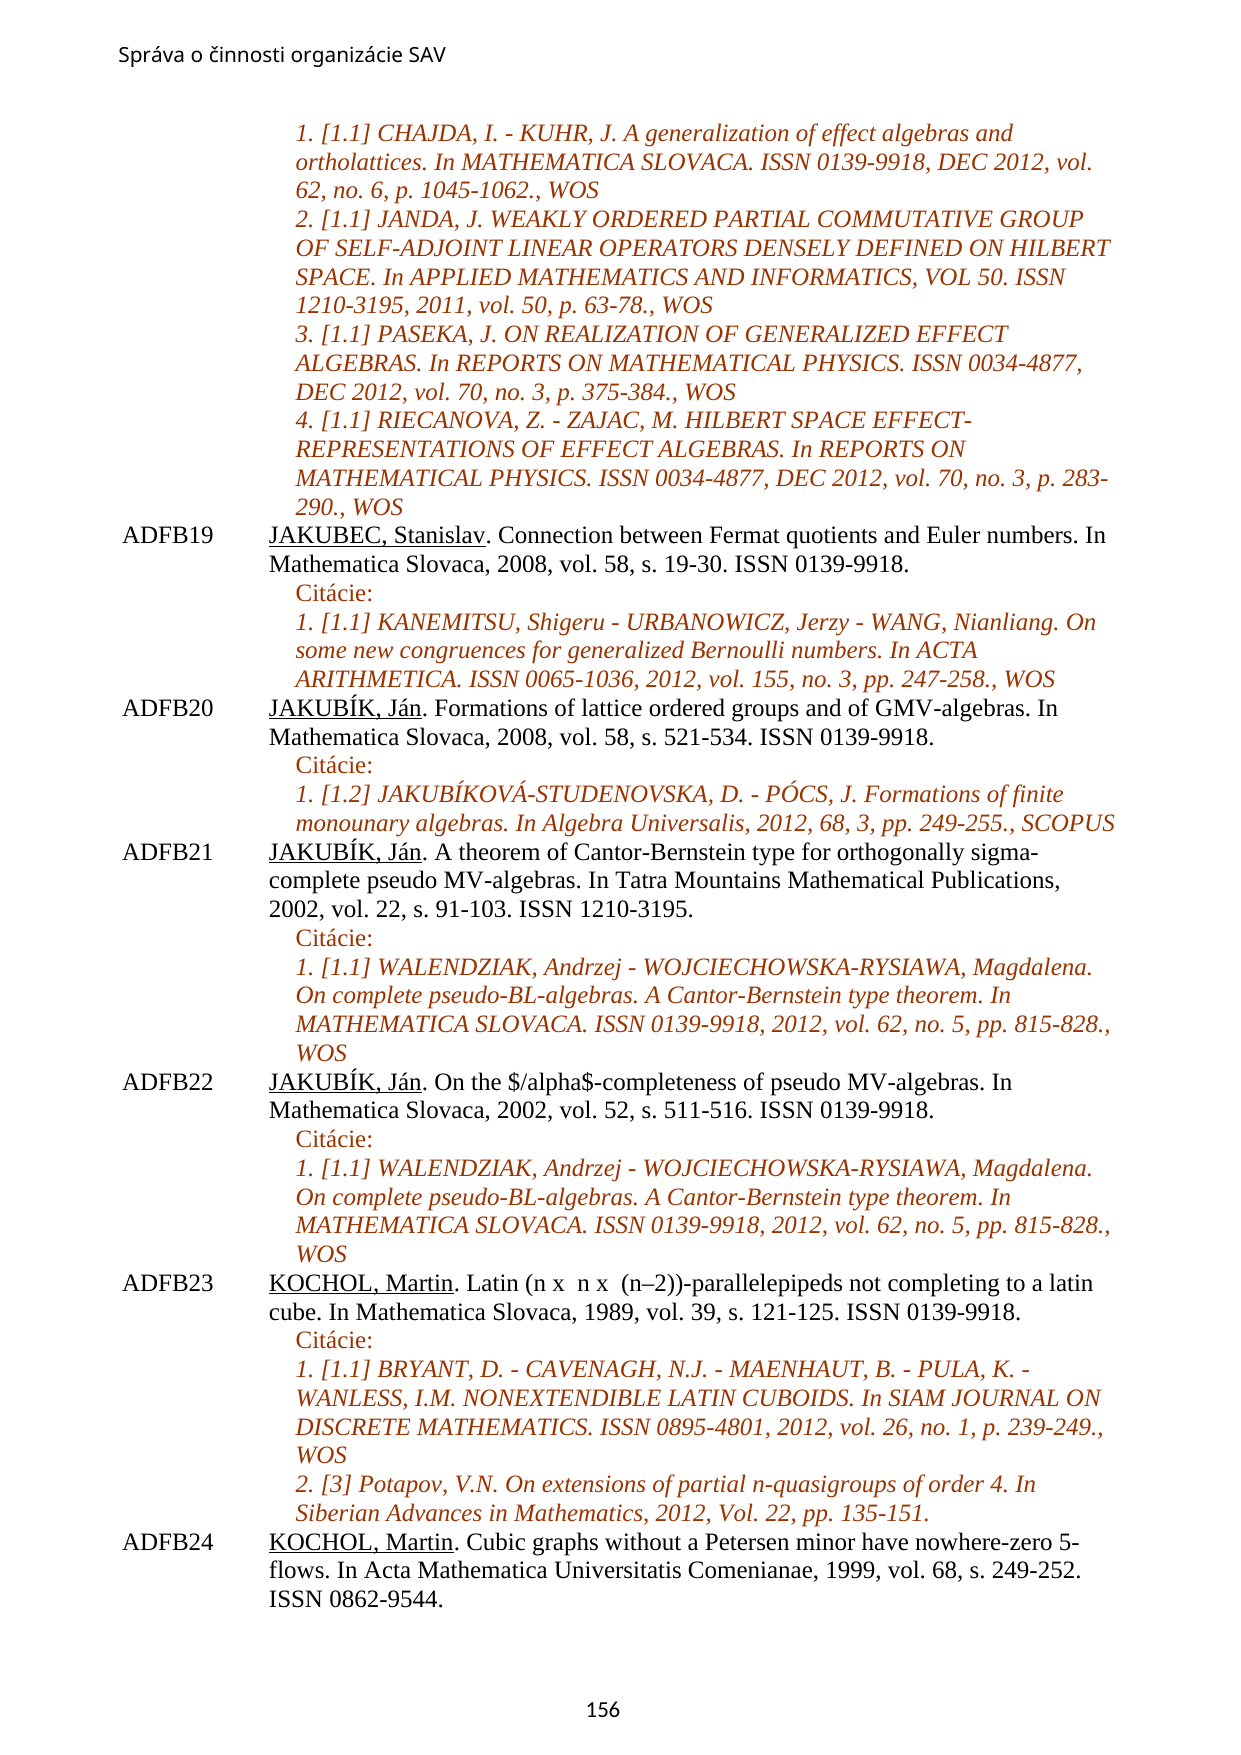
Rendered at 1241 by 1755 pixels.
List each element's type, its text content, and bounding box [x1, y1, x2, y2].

text 1. [1.1] WALENDZIAK, Andrzej - WOJCIECHOWSKA-RYSIAWA, Magdalena. On complete pseudo-BL-algebras. A Cantor-Bernstein type theorem. In MATHEMATICA SLOVACA. ISSN 0139-9918, 2012, vol. 62, no. 5, pp. 815-828., WOS [295, 1153, 1122, 1268]
text Citácie: [295, 1124, 1122, 1153]
table_header ADFB20 [122, 693, 269, 751]
table_header ADFB22 [122, 1067, 269, 1124]
text Citácie: [295, 578, 1122, 607]
text 1. [1.1] KANEMITSU, Shigeru - URBANOWICZ, Jerzy - WANG, Nianliang. On some new congruences for generalized Bernoulli numbers. In ACTA ARITHMETICA. ISSN 0065-1036, 2012, vol. 155, no. 3, pp. 247-258., WOS [295, 607, 1122, 693]
table_header JAKUBÍK, Ján. A theorem of Cantor-Bernstein type for orthogonally sigma-complete pseudo MV-algebras. In Tatra Mountains Mathematical Publications, 2002, vol. 22, s. 91-103. ISSN 1210-3195. [269, 837, 1122, 923]
text 2. [1.1] JANDA, J. WEAKLY ORDERED PARTIAL COMMUTATIVE GROUP OF SELF-ADJOINT LINEAR OPERATORS DENSELY DEFINED ON HILBERT SPACE. In APPLIED MATHEMATICS AND INFORMATICS, VOL 50. ISSN 1210-3195, 2011, vol. 50, p. 63-78., WOS [295, 204, 1122, 319]
text 1. [1.2] JAKUBÍKOVÁ-STUDENOVSKA, D. - PÓCS, J. Formations of finite monounary algebras. In Algebra Universalis, 2012, 68, 3, pp. 249-255., SCOPUS [295, 779, 1122, 837]
table_header ADFB19 [122, 521, 269, 578]
table_header JAKUBÍK, Ján. On the $/alpha$-completeness of pseudo MV-algebras. In Mathematica Slovaca, 2002, vol. 52, s. 511-516. ISSN 0139-9918. [269, 1067, 1122, 1124]
table_header JAKUBÍK, Ján. Formations of lattice ordered groups and of GMV-algebras. In Mathematica Slovaca, 2008, vol. 58, s. 521-534. ISSN 0139-9918. [269, 693, 1122, 751]
text Citácie: [295, 751, 1122, 779]
table_header KOCHOL, Martin. Cubic graphs without a Petersen minor have nowhere-zero 5-flows. In Acta Mathematica Universitatis Comenianae, 1999, vol. 68, s. 249-252. ISSN 0862-9544. [269, 1527, 1122, 1613]
text 1. [1.1] CHAJDA, I. - KUHR, J. A generalization of effect algebras and ortholattices. In MATHEMATICA SLOVACA. ISSN 0139-9918, DEC 2012, vol. 62, no. 6, p. 1045-1062., WOS [295, 118, 1122, 204]
text 1. [1.1] BRYANT, D. - CAVENAGH, N.J. - MAENHAUT, B. - PULA, K. - WANLESS, I.M. NONEXTENDIBLE LATIN CUBOIDS. In SIAM JOURNAL ON DISCRETE MATHEMATICS. ISSN 0895-4801, 2012, vol. 26, no. 1, p. 239-249., WOS [295, 1354, 1122, 1469]
text 4. [1.1] RIECANOVA, Z. - ZAJAC, M. HILBERT SPACE EFFECT-REPRESENTATIONS OF EFFECT ALGEBRAS. In REPORTS ON MATHEMATICAL PHYSICS. ISSN 0034-4877, DEC 2012, vol. 70, no. 3, p. 283-290., WOS [295, 406, 1122, 521]
table_header KOCHOL, Martin. Latin (n x n x (n–2))-parallelepipeds not completing to a latin cube. In Mathematica Slovaca, 1989, vol. 39, s. 121-125. ISSN 0139-9918. [269, 1268, 1122, 1326]
text 1. [1.1] WALENDZIAK, Andrzej - WOJCIECHOWSKA-RYSIAWA, Magdalena. On complete pseudo-BL-algebras. A Cantor-Bernstein type theorem. In MATHEMATICA SLOVACA. ISSN 0139-9918, 2012, vol. 62, no. 5, pp. 815-828., WOS [295, 952, 1122, 1067]
table_header ADFB23 [122, 1268, 269, 1326]
text Citácie: [295, 923, 1122, 952]
table_header ADFB21 [122, 837, 269, 923]
text 2. [3] Potapov, V.N. On extensions of partial n-quasigroups of order 4. In Siberian Advances in Mathematics, 2012, Vol. 22, pp. 135-151. [295, 1469, 1122, 1527]
table_header ADFB24 [122, 1527, 269, 1613]
text 3. [1.1] PASEKA, J. ON REALIZATION OF GENERALIZED EFFECT ALGEBRAS. In REPORTS ON MATHEMATICAL PHYSICS. ISSN 0034-4877, DEC 2012, vol. 70, no. 3, p. 375-384., WOS [295, 319, 1122, 406]
table_header JAKUBEC, Stanislav. Connection between Fermat quotients and Euler numbers. In Mathematica Slovaca, 2008, vol. 58, s. 19-30. ISSN 0139-9918. [269, 521, 1122, 578]
text Citácie: [295, 1326, 1122, 1354]
